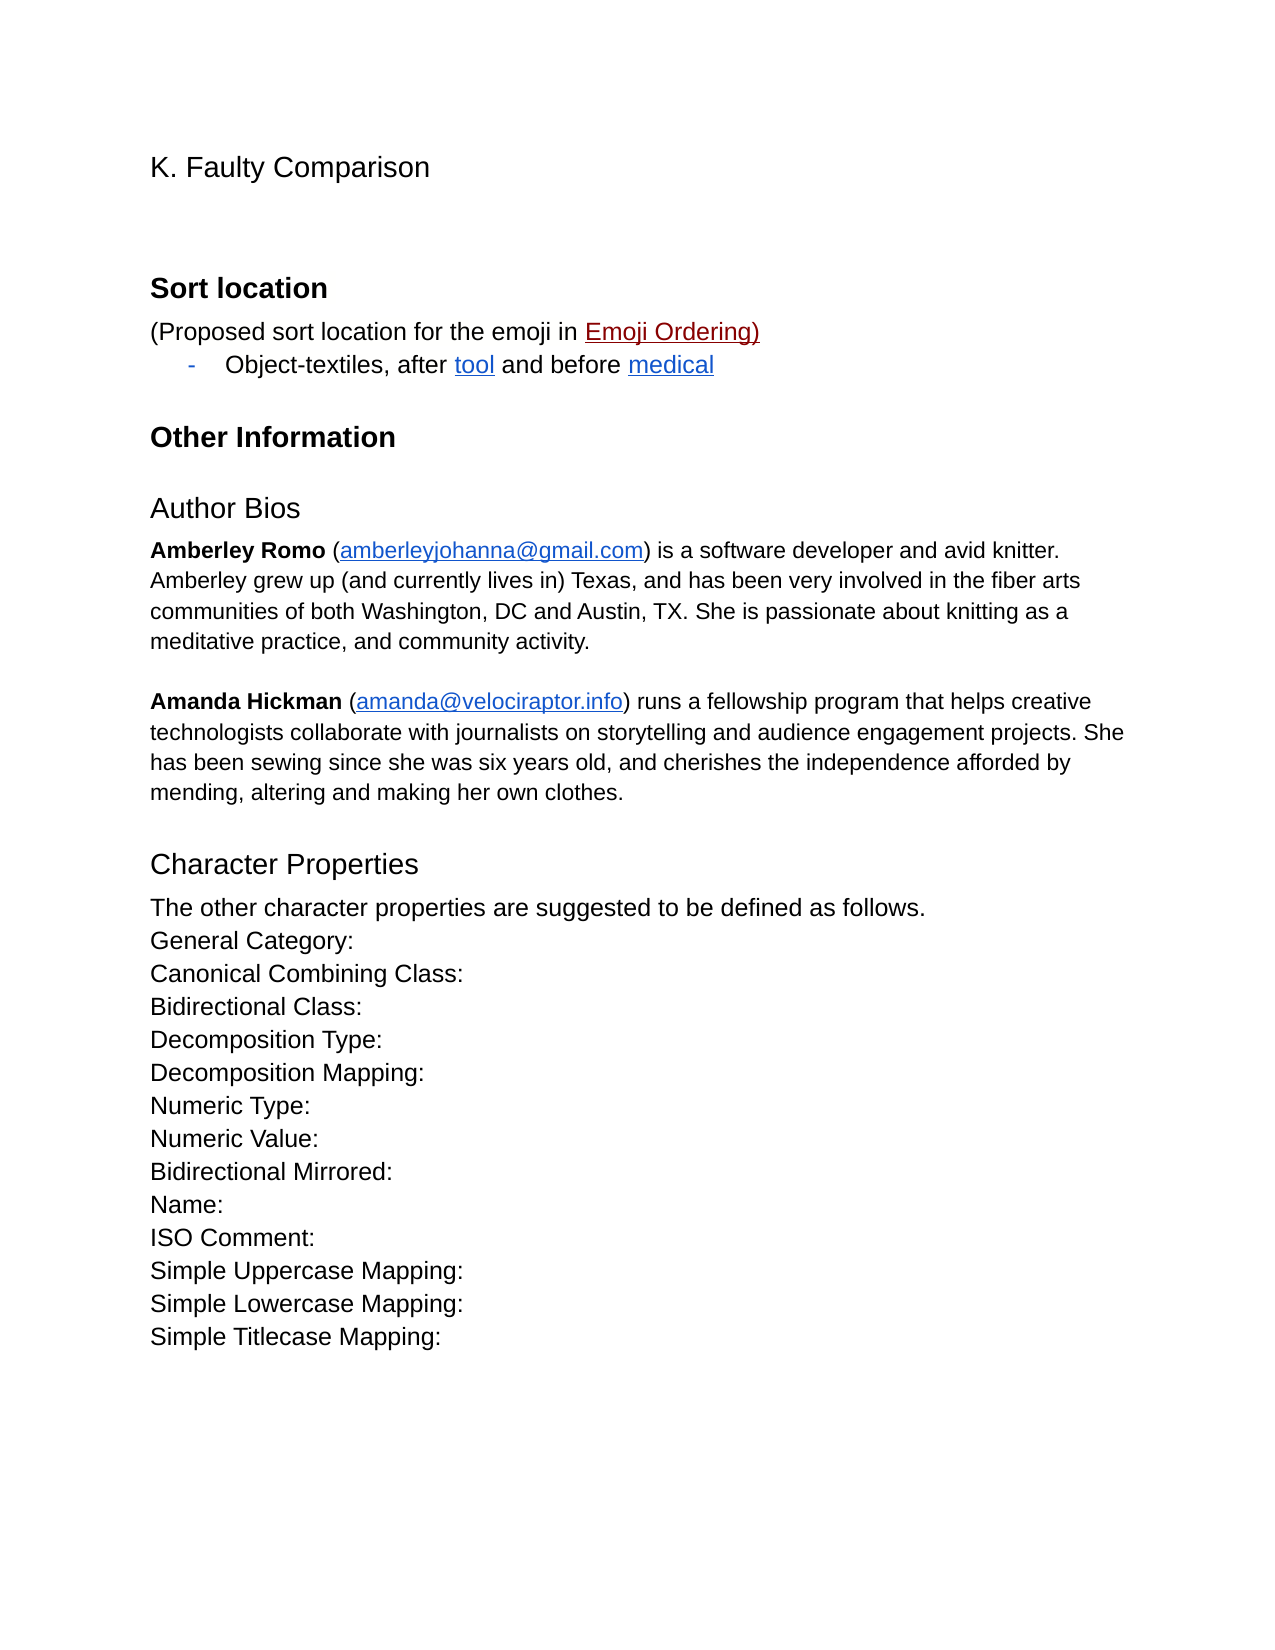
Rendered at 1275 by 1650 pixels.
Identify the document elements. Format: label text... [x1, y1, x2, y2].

text Decomposition Type: [150, 1025, 1125, 1053]
text General Category: [150, 926, 1125, 954]
text Canonical Combining Class: [150, 959, 1125, 987]
text Bidirectional Class: [150, 992, 1125, 1021]
text Amberley Romo (amberleyjohanna@gmail.com) is a software developer and avid knitter. Amberley grew up (and currently lives in) Texas, and has been very involved in the fiber arts communities of both Washington, DC and Austin, TX. She is passionate about knitting as a meditative practice, and community activity. [150, 537, 1125, 654]
subtitle K. Faulty Comparison [150, 150, 1125, 183]
list Object-textiles, after tool and before medical [187, 350, 1125, 378]
text ISO Comment: [150, 1223, 1125, 1252]
text Decomposition Mapping: [150, 1058, 1125, 1087]
subtitle Character Properties [150, 847, 1125, 880]
text Simple Lowercase Mapping: [150, 1289, 1125, 1318]
text Amanda Hickman (amanda@velociraptor.info) runs a fellowship program that helps creative technologists collaborate with journalists on storytelling and audience engagement projects. She has been sewing since she was six years old, and cherishes the independence afforded by mending, altering and making her own clothes. [150, 688, 1125, 805]
text (Proposed sort location for the emoji in Emoji Ordering) [150, 317, 1125, 346]
subtitle Sort location [150, 271, 1125, 304]
text Numeric Value: [150, 1124, 1125, 1153]
text The other character properties are suggested to be defined as follows. [150, 893, 1125, 921]
text Name: [150, 1190, 1125, 1219]
text Bidirectional Mirrored: [150, 1157, 1125, 1186]
text Simple Uppercase Mapping: [150, 1256, 1125, 1285]
subtitle Author Bios [150, 491, 1125, 525]
text Numeric Type: [150, 1091, 1125, 1119]
text Simple Titlecase Mapping: [150, 1322, 1125, 1351]
subtitle Other Information [150, 420, 1125, 454]
